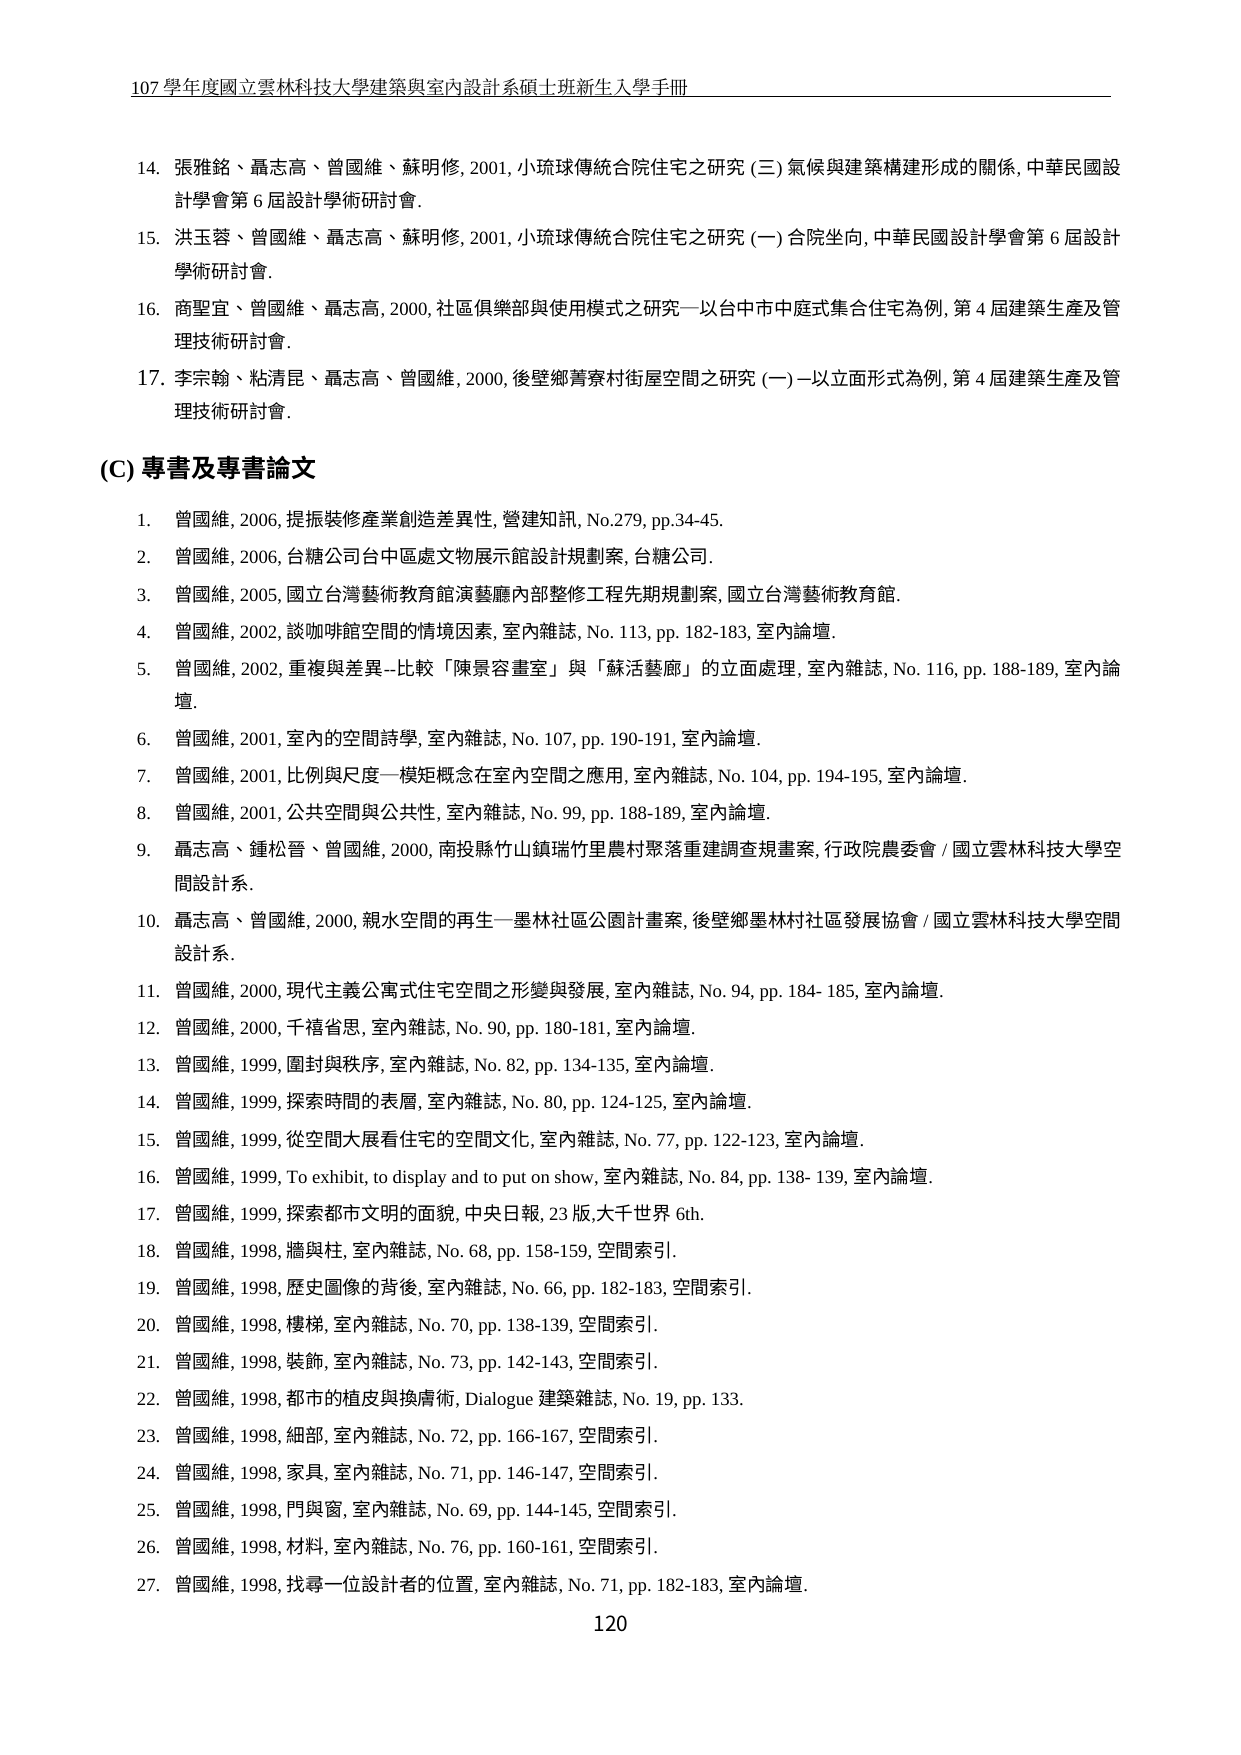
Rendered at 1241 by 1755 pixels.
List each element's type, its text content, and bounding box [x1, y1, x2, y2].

list 曾國維, 2002, 談咖啡館空間的情境因素, 室內雜誌, No. 113, pp. 182-183, 室內論壇. [137, 611, 1122, 645]
list 曾國維, 2001, 室內的空間詩學, 室內雜誌, No. 107, pp. 190-191, 室內論壇. [137, 719, 1122, 752]
list 曾國維, 1998, 歷史圖像的背後, 室內雜誌, No. 66, pp. 182-183, 空間索引. [137, 1268, 1122, 1301]
list 曾國維, 1998, 牆與柱, 室內雜誌, No. 68, pp. 158-159, 空間索引. [137, 1231, 1122, 1264]
list 曾國維, 2000, 千禧省思, 室內雜誌, No. 90, pp. 180-181, 室內論壇. [137, 1008, 1122, 1041]
list 曾國維, 1998, 裝飾, 室內雜誌, No. 73, pp. 142-143, 空間索引. [137, 1342, 1122, 1375]
list 曾國維, 1999, 探索時間的表層, 室內雜誌, No. 80, pp. 124-125, 室內論壇. [137, 1082, 1122, 1116]
list 聶志高、曾國維, 2000, 親水空間的再生─墨林社區公園計畫案, 後壁鄉墨林村社區發展協會 / 國立雲林科技大學空間設計系. [137, 901, 1122, 967]
list 曾國維, 2001, 比例與尺度─模矩概念在室內空間之應用, 室內雜誌, No. 104, pp. 194-195, 室內論壇. [137, 756, 1122, 789]
list 張雅銘、聶志高、曾國維、蘇明修, 2001, 小琉球傳統合院住宅之研究 (三) 氣候與建築構建形成的關係, 中華民國設計學會第 6 屆設計學術研討會. [137, 148, 1122, 214]
list 曾國維, 1998, 家具, 室內雜誌, No. 71, pp. 146-147, 空間索引. [137, 1453, 1122, 1486]
list 曾國維, 1998, 找尋一位設計者的位置, 室內雜誌, No. 71, pp. 182-183, 室內論壇. [137, 1564, 1122, 1598]
list 曾國維, 2000, 現代主義公寓式住宅空間之形變與發展, 室內雜誌, No. 94, pp. 184- 185, 室內論壇. [137, 971, 1122, 1004]
list 曾國維, 1999, 從空間大展看住宅的空間文化, 室內雜誌, No. 77, pp. 122-123, 室內論壇. [137, 1119, 1122, 1153]
list 曾國維, 1999, To exhibit, to display and to put on show, 室內雜誌, No. 84, pp. 138- 139, 室內論壇. [137, 1156, 1122, 1190]
list 曾國維, 2006, 提振裝修產業創造差異性, 營建知訊, No.279, pp.34-45. [137, 500, 1122, 533]
list 曾國維, 2006, 台糖公司台中區處文物展示館設計規劃案, 台糖公司. [137, 537, 1122, 571]
text (C) 專書及專書論文 [100, 451, 1122, 484]
list 李宗翰、粘清昆、聶志高、曾國維, 2000, 後壁鄉菁寮村街屋空間之研究 (一) ─以立面形式為例, 第 4 屆建築生產及管理技術研討會. [137, 359, 1122, 426]
list 曾國維, 2001, 公共空間與公共性, 室內雜誌, No. 99, pp. 188-189, 室內論壇. [137, 793, 1122, 826]
list 曾國維, 1998, 材料, 室內雜誌, No. 76, pp. 160-161, 空間索引. [137, 1527, 1122, 1561]
list 曾國維, 2005, 國立台灣藝術教育館演藝廳內部整修工程先期規劃案, 國立台灣藝術教育館. [137, 574, 1122, 608]
list 曾國維, 1998, 都市的植皮與換膚術, Dialogue 建築雜誌, No. 19, pp. 133. [137, 1379, 1122, 1412]
list 曾國維, 1998, 門與窗, 室內雜誌, No. 69, pp. 144-145, 空間索引. [137, 1490, 1122, 1523]
list 曾國維, 1998, 細部, 室內雜誌, No. 72, pp. 166-167, 空間索引. [137, 1416, 1122, 1449]
list 商聖宜、曾國維、聶志高, 2000, 社區俱樂部與使用模式之研究─以台中市中庭式集合住宅為例, 第 4 屆建築生產及管理技術研討會. [137, 288, 1122, 355]
list 曾國維, 2002, 重複與差異--比較「陳景容畫室」與「蘇活藝廊」的立面處理, 室內雜誌, No. 116, pp. 188-189, 室內論壇. [137, 648, 1122, 715]
list 聶志高、鍾松晉、曾國維, 2000, 南投縣竹山鎮瑞竹里農村聚落重建調查規畫案, 行政院農委會 / 國立雲林科技大學空間設計系. [137, 830, 1122, 897]
list 曾國維, 1998, 樓梯, 室內雜誌, No. 70, pp. 138-139, 空間索引. [137, 1305, 1122, 1338]
list 曾國維, 1999, 探索都市文明的面貌, 中央日報, 23 版,大千世界 6th. [137, 1193, 1122, 1227]
list 曾國維, 1999, 圍封與秩序, 室內雜誌, No. 82, pp. 134-135, 室內論壇. [137, 1045, 1122, 1078]
list 洪玉蓉、曾國維、聶志高、蘇明修, 2001, 小琉球傳統合院住宅之研究 (一) 合院坐向, 中華民國設計學會第 6 屆設計學術研討會. [137, 218, 1122, 285]
